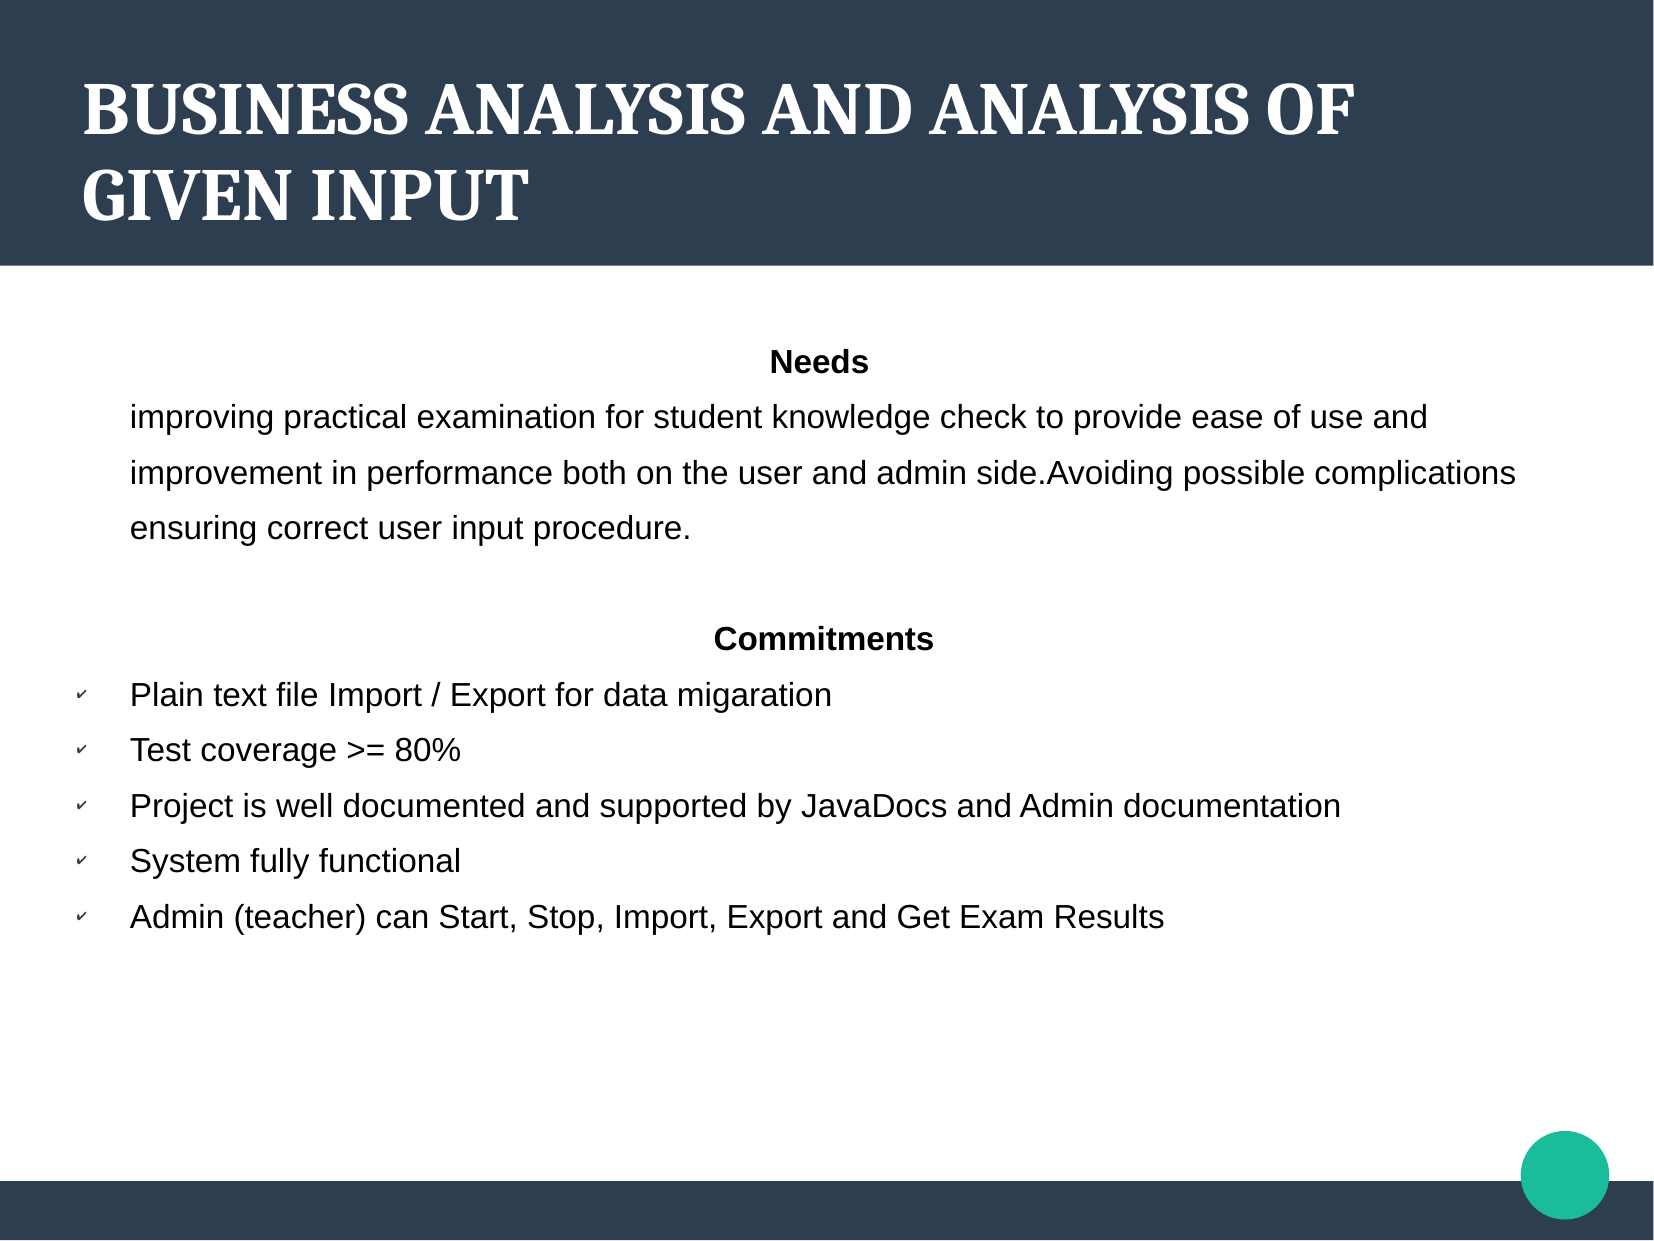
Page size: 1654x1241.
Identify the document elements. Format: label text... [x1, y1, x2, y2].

list Needs improving practical examination for student knowledge check to provide ease of use and improvement in performance both on the user and admin side.Avoiding possible complications ensuring correct user input procedure. Commitments Plain text file Import / Export for data migaration Test coverage >= 80% Project is well documented and supported by JavaDocs and Admin documentation System fully functional Admin (teacher) can Start, Stop, Import, Export and Get Exam Results [59, 324, 1595, 1152]
title BUSINESS ANALYSIS AND ANALYSIS OF GIVEN INPUT [82, 49, 1571, 257]
